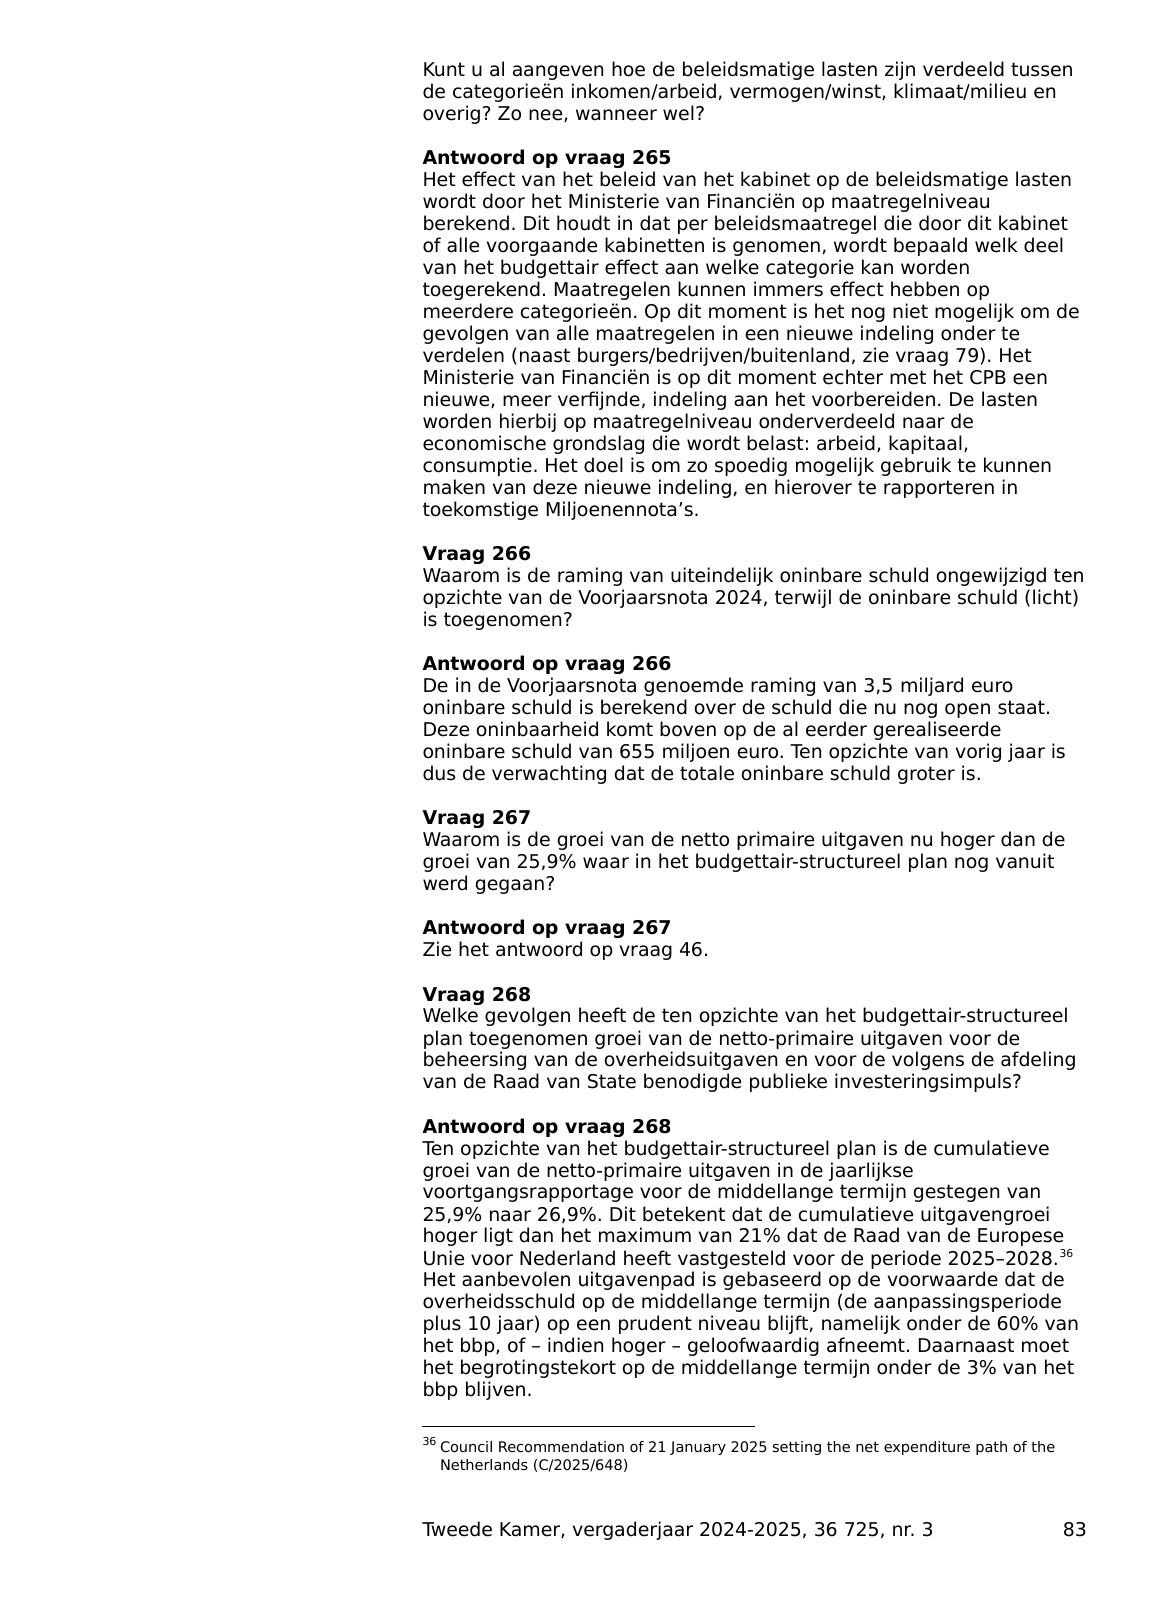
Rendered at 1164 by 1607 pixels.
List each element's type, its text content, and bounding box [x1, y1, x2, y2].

text Ten opzichte van het budgettair-structureel plan is de cumulatieve groei van de netto-primaire uitgaven in de jaarlijkse voortgangsrapportage voor de middellange termijn gestegen van 25,9% naar 26,9%. Dit betekent dat de cumulatieve uitgavengroei hoger ligt dan het maximum van 21% dat de Raad van de Europese Unie voor Nederland heeft vastgesteld voor de periode 2025–2028. [422, 1137, 1087, 1269]
text Welke gevolgen heeft de ten opzichte van het budgettair-structureel plan toegenomen groei van de netto-primaire uitgaven voor de beheersing van de overheidsuitgaven en voor de volgens de afdeling van de Raad van State benodigde publieke investeringsimpuls? [422, 1005, 1087, 1093]
text Antwoord op vraag 267 [422, 917, 1087, 939]
text Vraag 268 [422, 983, 1087, 1005]
text Kunt u al aangeven hoe de beleidsmatige lasten zijn verdeeld tussen de categorieën inkomen/arbeid, vermogen/winst, klimaat/milieu en overig? Zo nee, wanneer wel? [422, 59, 1087, 125]
text Waarom is de groei van de netto primaire uitgaven nu hoger dan de groei van 25,9% waar in het budgettair-structureel plan nog vanuit werd gegaan? [422, 829, 1087, 895]
text De in de Voorjaarsnota genoemde raming van 3,5 miljard euro oninbare schuld is berekend over de schuld die nu nog open staat. Deze oninbaarheid komt boven op de al eerder gerealiseerde oninbare schuld van 655 miljoen euro. Ten opzichte van vorig jaar is dus de verwachting dat de totale oninbare schuld groter is. [422, 675, 1087, 785]
text Het aanbevolen uitgavenpad is gebaseerd op de voorwaarde dat de overheidsschuld op de middellange termijn (de aanpassingsperiode plus 10 jaar) op een prudent niveau blijft, namelijk onder de 60% van het bbp, of – indien hoger – geloofwaardig afneemt. Daarnaast moet het begrotingstekort op de middellange termijn onder de 3% van het bbp blijven. [422, 1269, 1087, 1401]
text Council Recommendation of 21 January 2025 setting the net expenditure path of the Netherlands (C/2025/648) [422, 1435, 1087, 1474]
text Vraag 266 [422, 543, 1087, 565]
text Het effect van het beleid van het kabinet op de beleidsmatige lasten wordt door het Ministerie van Financiën op maatregelniveau berekend. Dit houdt in dat per beleidsmaatregel die door dit kabinet of alle voorgaande kabinetten is genomen, wordt bepaald welk deel van het budgettair effect aan welke categorie kan worden toegerekend. Maatregelen kunnen immers effect hebben op meerdere categorieën. Op dit moment is het nog niet mogelijk om de gevolgen van alle maatregelen in een nieuwe indeling onder te verdelen (naast burgers/bedrijven/buitenland, zie vraag 79). Het Ministerie van Financiën is op dit moment echter met het CPB een nieuwe, meer verfijnde, indeling aan het voorbereiden. De lasten worden hierbij op maatregelniveau onderverdeeld naar de economische grondslag die wordt belast: arbeid, kapitaal, consumptie. Het doel is om zo spoedig mogelijk gebruik te kunnen maken van deze nieuwe indeling, en hierover te rapporteren in toekomstige Miljoenennota’s. [422, 169, 1087, 521]
text Antwoord op vraag 268 [422, 1116, 1087, 1137]
text Antwoord op vraag 265 [422, 147, 1087, 169]
text Zie het antwoord op vraag 46. [422, 939, 1087, 961]
text Vraag 267 [422, 807, 1087, 829]
text Antwoord op vraag 266 [422, 653, 1087, 675]
text Waarom is de raming van uiteindelijk oninbare schuld ongewijzigd ten opzichte van de Voorjaarsnota 2024, terwijl de oninbare schuld (licht) is toegenomen? [422, 565, 1087, 631]
